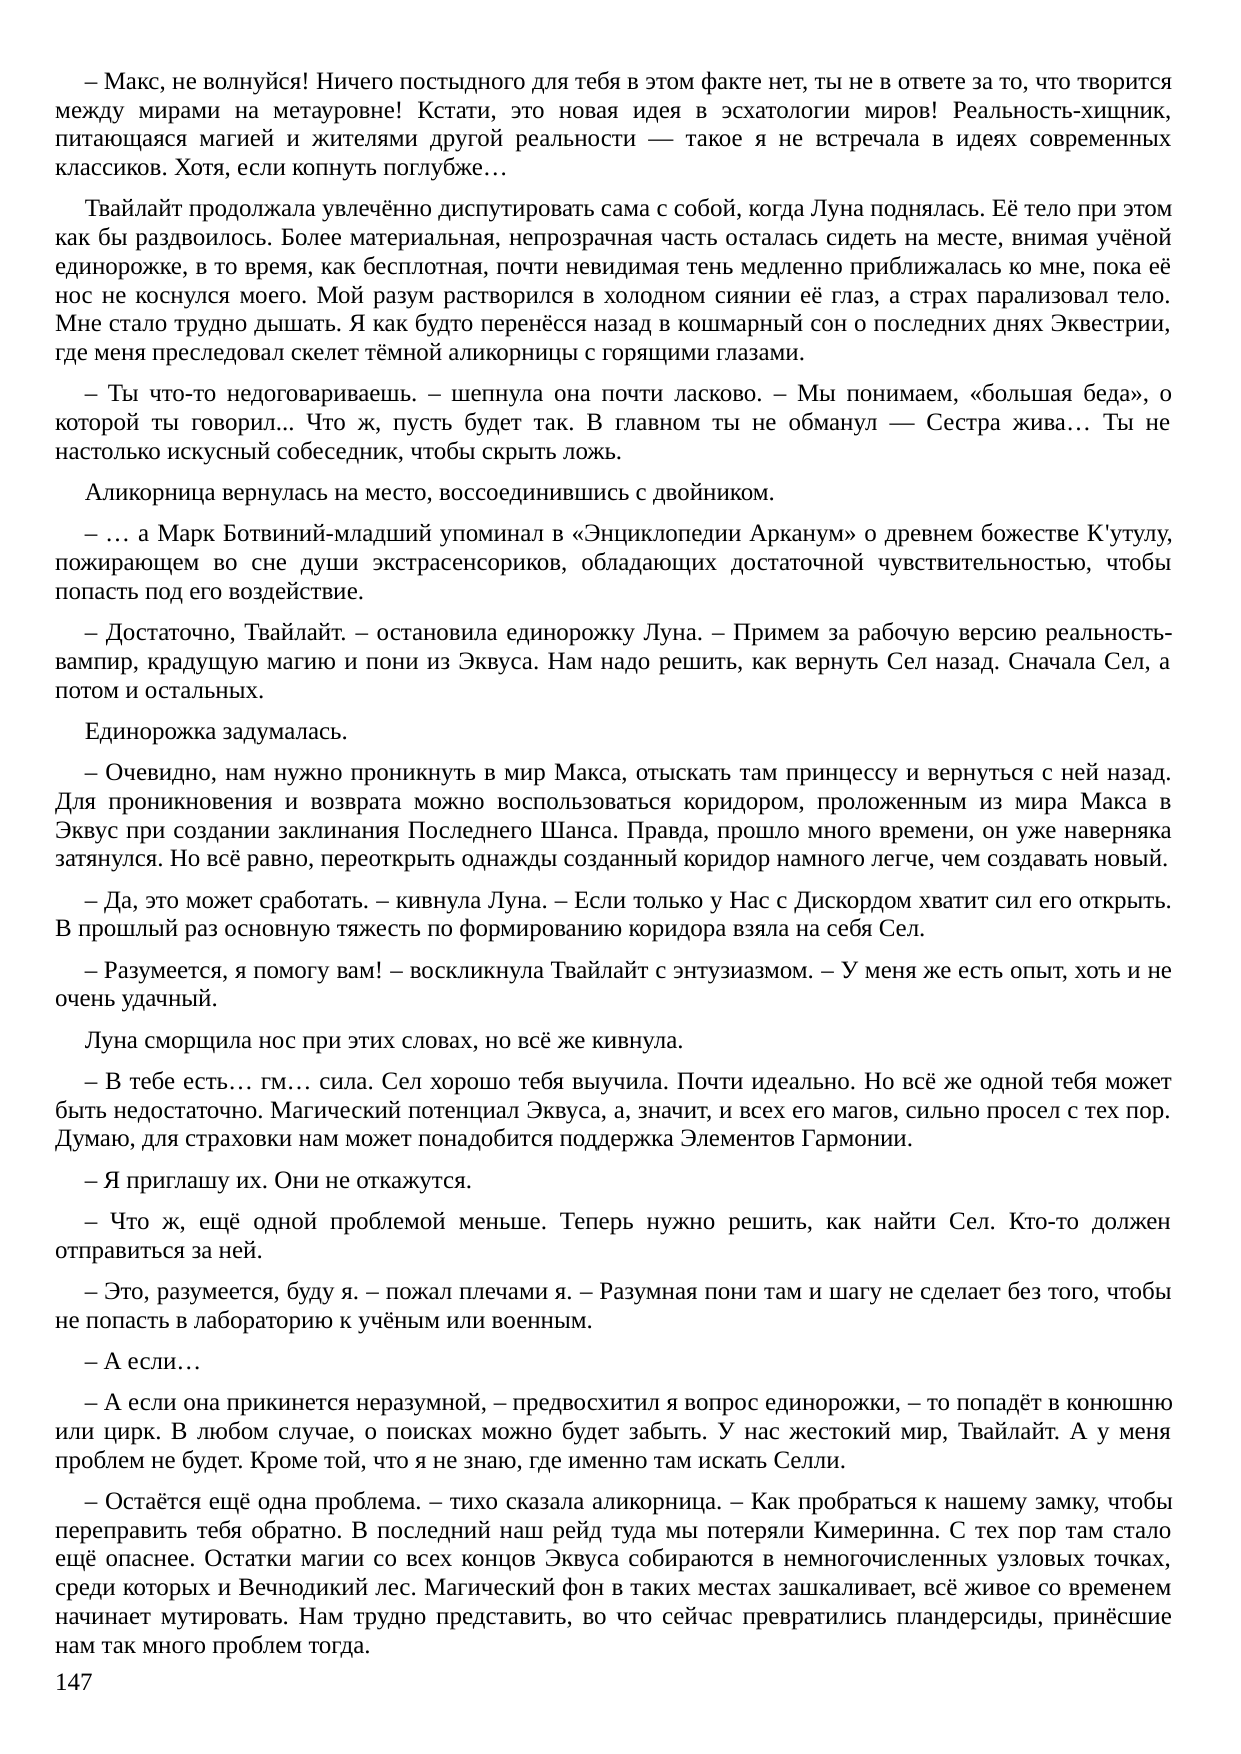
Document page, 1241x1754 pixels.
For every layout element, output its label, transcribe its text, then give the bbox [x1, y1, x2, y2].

text – А если… [55, 1346, 1173, 1375]
text – Я приглашу их. Они не откажутся. [55, 1165, 1173, 1193]
text – Макс, не волнуйся! Ничего постыдного для тебя в этом факте нет, ты не в ответе за то, что творится между мирами на метауровне! Кстати, это новая идея в эсхатологии миров! Реальность-хищник, питающаяся магией и жителями другой реальности — такое я не встречала в идеях современных классиков. Хотя, если копнуть поглубже… [55, 66, 1173, 181]
text – А если она прикинется неразумной, – предвосхитил я вопрос единорожки, – то попадёт в конюшню или цирк. В любом случае, о поисках можно будет забыть. У нас жестокий мир, Твайлайт. А у меня проблем не будет. Кроме той, что я не знаю, где именно там искать Селли. [55, 1387, 1173, 1473]
text – Остаётся ещё одна проблема. – тихо сказала аликорница. – Как пробраться к нашему замку, чтобы переправить тебя обратно. В последний наш рейд туда мы потеряли Кимеринна. С тех пор там стало ещё опаснее. Остатки магии со всех концов Эквуса собираются в немногочисленных узловых точках, среди которых и Вечнодикий лес. Магический фон в таких местах зашкаливает, всё живое со временем начинает мутировать. Нам трудно представить, во что сейчас превратились пландерсиды, принёсшие нам так много проблем тогда. [55, 1486, 1173, 1658]
text Единорожка задумалась. [55, 716, 1173, 745]
text – Разумеется, я помогу вам! – воскликнула Твайлайт с энтузиазмом. – У меня же есть опыт, хоть и не очень удачный. [55, 955, 1173, 1012]
text – Что ж, ещё одной проблемой меньше. Теперь нужно решить, как найти Сел. Кто-то должен отправиться за ней. [55, 1206, 1173, 1263]
text – Ты что-то недоговариваешь. – шепнула она почти ласково. – Мы понимаем, «большая беда», о которой ты говорил... Что ж, пусть будет так. В главном ты не обманул — Сестра жива… Ты не настолько искусный собеседник, чтобы скрыть ложь. [55, 378, 1173, 465]
text – Да, это может сработать. – кивнула Луна. – Если только у Нас с Дискордом хватит сил его открыть. В прошлый раз основную тяжесть по формированию коридора взяла на себя Сел. [55, 885, 1173, 942]
text – Очевидно, нам нужно проникнуть в мир Макса, отыскать там принцессу и вернуться с ней назад. Для проникновения и возврата можно воспользоваться коридором, проложенным из мира Макса в Эквус при создании заклинания Последнего Шанса. Правда, прошло много времени, он уже наверняка затянулся. Но всё равно, переоткрыть однажды созданный коридор намного легче, чем создавать новый. [55, 757, 1173, 872]
text – В тебе есть… гм… сила. Сел хорошо тебя выучила. Почти идеально. Но всё же одной тебя может быть недостаточно. Магический потенциал Эквуса, а, значит, и всех его магов, сильно просел с тех пор. Думаю, для страховки нам может понадобится поддержка Элементов Гармонии. [55, 1066, 1173, 1152]
text Аликорница вернулась на место, воссоединившись с двойником. [55, 477, 1173, 506]
text Луна сморщила нос при этих словах, но всё же кивнула. [55, 1025, 1173, 1053]
text – Достаточно, Твайлайт. – остановила единорожку Луна. – Примем за рабочую версию реальность-вампир, крадущую магию и пони из Эквуса. Нам надо решить, как вернуть Сел назад. Сначала Сел, а потом и остальных. [55, 617, 1173, 703]
text Твайлайт продолжала увлечённо диспутировать сама с собой, когда Луна поднялась. Её тело при этом как бы раздвоилось. Более материальная, непрозрачная часть осталась сидеть на месте, внимая учёной единорожке, в то время, как бесплотная, почти невидимая тень медленно приближалась ко мне, пока её нос не коснулся моего. Мой разум растворился в холодном сиянии её глаз, а страх парализовал тело. Мне стало трудно дышать. Я как будто перенёсся назад в кошмарный сон о последних днях Эквестрии, где меня преследовал скелет тёмной аликорницы с горящими глазами. [55, 193, 1173, 366]
text – Это, разумеется, буду я. – пожал плечами я. – Разумная пони там и шагу не сделает без того, чтобы не попасть в лабораторию к учёным или военным. [55, 1276, 1173, 1333]
text – … а Марк Ботвиний-младший упоминал в «Энциклопедии Арканум» о древнем божестве К'утулу, пожирающем во сне души экстрасенсориков, обладающих достаточной чувствительностью, чтобы попасть под его воздействие. [55, 518, 1173, 605]
